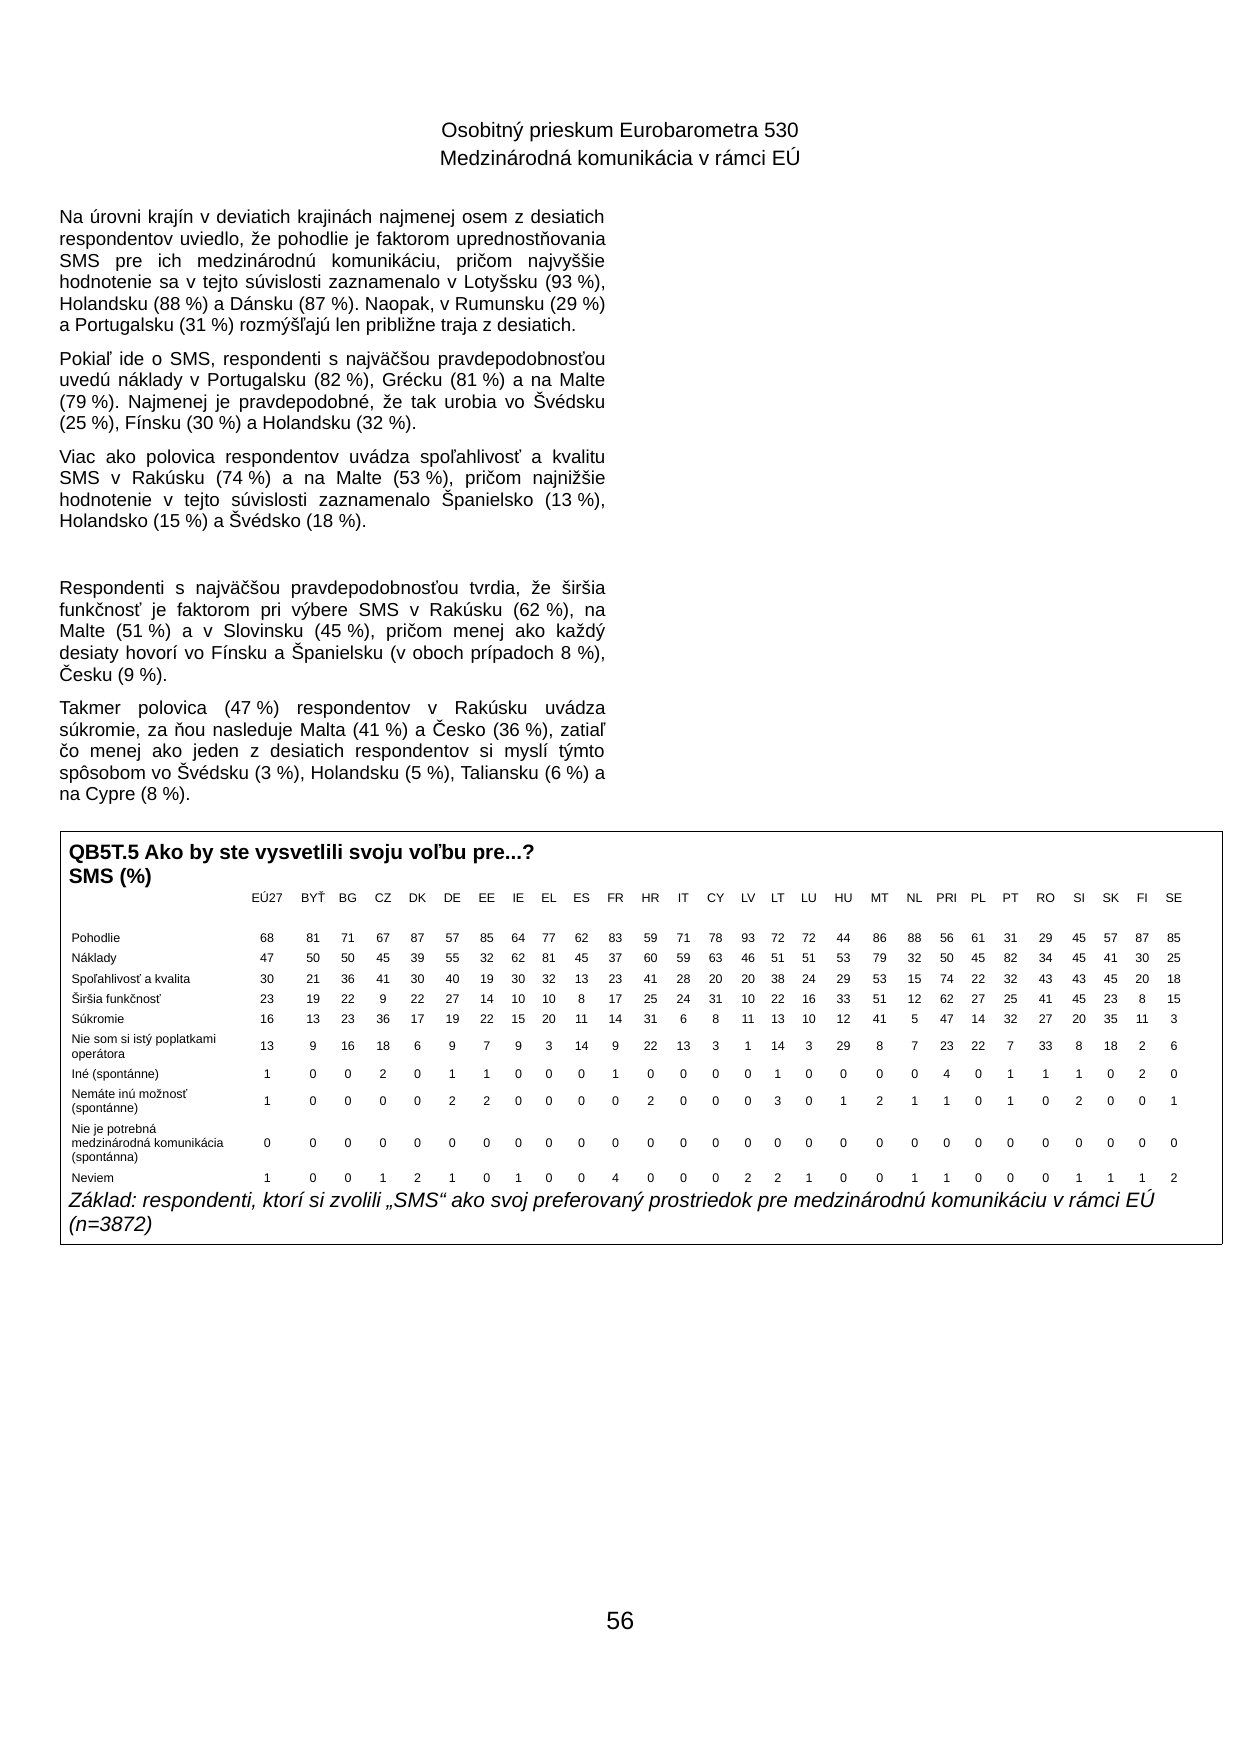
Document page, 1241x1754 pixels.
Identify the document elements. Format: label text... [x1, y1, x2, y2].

table_cell 33 [825, 989, 861, 1009]
table_cell 0 [565, 1118, 598, 1167]
table_cell 8 [1064, 1029, 1094, 1063]
table_cell 41 [1094, 948, 1127, 968]
table_cell 24 [669, 989, 698, 1009]
table_cell 6 [1157, 1029, 1191, 1063]
table_cell 4 [931, 1064, 962, 1084]
table_cell 67 [366, 928, 400, 948]
table_header DK [400, 888, 435, 908]
table_cell 78 [698, 928, 733, 948]
table_cell 22 [763, 989, 792, 1009]
table_cell 0 [825, 1064, 861, 1084]
table_cell 0 [698, 1064, 733, 1084]
table_cell 14 [565, 1029, 598, 1063]
table_header HR [632, 888, 668, 908]
table_cell 45 [1064, 948, 1094, 968]
table_cell 32 [994, 968, 1027, 988]
table_cell [698, 908, 733, 928]
table_cell 23 [598, 968, 632, 988]
table_cell 1 [504, 1167, 533, 1187]
table_cell 38 [763, 968, 792, 988]
table_cell 0 [793, 1118, 825, 1167]
table_cell 50 [330, 948, 366, 968]
table_cell 0 [598, 1118, 632, 1167]
table_cell 50 [296, 948, 330, 968]
table_cell 20 [1064, 1009, 1094, 1029]
table_header PL [962, 888, 994, 908]
table_cell [994, 908, 1027, 928]
table_cell 8 [861, 1029, 898, 1063]
table_cell 17 [400, 1009, 435, 1029]
table_cell [435, 908, 470, 928]
table_cell 31 [632, 1009, 668, 1029]
table_cell 64 [504, 928, 533, 948]
table_cell 41 [861, 1009, 898, 1029]
table_header SK [1094, 888, 1127, 908]
table_cell 83 [598, 928, 632, 948]
table_cell 59 [669, 948, 698, 968]
table_cell 47 [931, 1009, 962, 1029]
table_cell 57 [1094, 928, 1127, 948]
table_cell 68 [238, 928, 296, 948]
table_cell 30 [400, 968, 435, 988]
table_cell 0 [1094, 1064, 1127, 1084]
table_cell 3 [1157, 1009, 1191, 1029]
table_header BG [330, 888, 366, 908]
table_cell 18 [366, 1029, 400, 1063]
table_cell 0 [994, 1118, 1027, 1167]
table_cell 61 [962, 928, 994, 948]
table_cell 1 [435, 1167, 470, 1187]
table_cell 37 [598, 948, 632, 968]
table_cell 0 [565, 1084, 598, 1118]
table_cell 0 [1094, 1118, 1127, 1167]
table_cell 0 [435, 1118, 470, 1167]
table_cell 22 [962, 968, 994, 988]
table_cell 0 [733, 1084, 763, 1118]
table_cell 8 [698, 1009, 733, 1029]
table_cell 9 [296, 1029, 330, 1063]
table_cell 1 [994, 1064, 1027, 1084]
table_cell 0 [962, 1118, 994, 1167]
table_cell 13 [238, 1029, 296, 1063]
table_cell 51 [793, 948, 825, 968]
table_cell 2 [366, 1064, 400, 1084]
table_cell 29 [1027, 928, 1064, 948]
table_cell 0 [1128, 1118, 1157, 1167]
table_header HU [825, 888, 861, 908]
table_cell 82 [994, 948, 1027, 968]
table_cell 2 [861, 1084, 898, 1118]
table_cell 0 [1157, 1118, 1191, 1167]
table_cell 14 [598, 1009, 632, 1029]
table_cell 24 [793, 968, 825, 988]
table_header FI [1128, 888, 1157, 908]
table_header RO [1027, 888, 1064, 908]
table_cell 0 [330, 1118, 366, 1167]
table_cell Neviem [69, 1167, 238, 1187]
table_cell 53 [861, 968, 898, 988]
table_cell 93 [733, 928, 763, 948]
table_cell 10 [733, 989, 763, 1009]
table_cell 0 [330, 1084, 366, 1118]
table_cell 0 [400, 1118, 435, 1167]
table_cell 0 [1064, 1118, 1094, 1167]
table_cell 0 [366, 1118, 400, 1167]
table_cell 0 [1094, 1084, 1127, 1118]
table_cell 0 [1128, 1084, 1157, 1118]
text Základ: respondenti, ktorí si zvolili „SMS“ ako svoj preferovaný prostriedok pre medzinárodnú komunikáciu v rámci EÚ (n=3872) [68, 1187, 1213, 1235]
table_cell 62 [504, 948, 533, 968]
table_cell Širšia funkčnosť [69, 989, 238, 1009]
table_cell 20 [698, 968, 733, 988]
table_header EL [533, 888, 564, 908]
table_cell 1 [238, 1084, 296, 1118]
table_cell 0 [669, 1064, 698, 1084]
table_cell 30 [1128, 948, 1157, 968]
table_cell [669, 908, 698, 928]
table_cell 9 [598, 1029, 632, 1063]
table_header LU [793, 888, 825, 908]
table_cell 23 [330, 1009, 366, 1029]
table_cell 32 [533, 968, 564, 988]
table_cell 2 [1128, 1064, 1157, 1084]
table_cell 16 [793, 989, 825, 1009]
table_cell 41 [366, 968, 400, 988]
table_cell 0 [400, 1084, 435, 1118]
table_cell 0 [504, 1118, 533, 1167]
text Viac ako polovica respondentov uvádza spoľahlivosť a kvalitu SMS v Rakúsku (74 %) a na Malte (53 %), pričom najnižšie hodnotenie v tejto súvislosti zaznamenalo Španielsko (13 %), Holandsko (15 %) a Švédsko (18 %). [59, 446, 605, 532]
table_cell 1 [238, 1064, 296, 1084]
table_cell 12 [825, 1009, 861, 1029]
table_cell 11 [733, 1009, 763, 1029]
table_cell 0 [698, 1084, 733, 1118]
table_cell 0 [962, 1084, 994, 1118]
table_cell [598, 908, 632, 928]
table_cell 87 [400, 928, 435, 948]
table_cell 14 [763, 1029, 792, 1063]
table_cell 0 [962, 1167, 994, 1187]
table_cell 23 [1094, 989, 1127, 1009]
table_cell 1 [825, 1084, 861, 1118]
table_cell 1 [763, 1064, 792, 1084]
table_cell [1094, 908, 1127, 928]
table_cell 8 [565, 989, 598, 1009]
table_header IT [669, 888, 698, 908]
table_cell 45 [1064, 928, 1094, 948]
table_cell 72 [793, 928, 825, 948]
table_cell 2 [400, 1167, 435, 1187]
table_cell 0 [1157, 1064, 1191, 1084]
table_cell 14 [470, 989, 503, 1009]
table_cell 63 [698, 948, 733, 968]
table_cell 1 [1128, 1167, 1157, 1187]
table_cell 33 [1027, 1029, 1064, 1063]
table_cell 0 [400, 1064, 435, 1084]
table_cell 32 [470, 948, 503, 968]
table_cell 62 [931, 989, 962, 1009]
table_cell 0 [669, 1118, 698, 1167]
table_cell 0 [632, 1118, 668, 1167]
table_cell 0 [898, 1064, 931, 1084]
table_cell 22 [400, 989, 435, 1009]
table_cell 23 [238, 989, 296, 1009]
table_cell 46 [733, 948, 763, 968]
table_cell 0 [898, 1118, 931, 1167]
table_cell 27 [1027, 1009, 1064, 1029]
table_cell [861, 908, 898, 928]
table_cell 0 [994, 1167, 1027, 1187]
table_cell 1 [598, 1064, 632, 1084]
table_cell 10 [533, 989, 564, 1009]
table_cell Iné (spontánne) [69, 1064, 238, 1084]
table_cell 10 [504, 989, 533, 1009]
table_cell 22 [330, 989, 366, 1009]
table_cell 59 [632, 928, 668, 948]
table_cell 0 [1027, 1084, 1064, 1118]
table_cell 36 [330, 968, 366, 988]
table_header LT [763, 888, 792, 908]
table_header BYŤ [296, 888, 330, 908]
table_cell 1 [1027, 1064, 1064, 1084]
table_cell 30 [504, 968, 533, 988]
table_cell 1 [931, 1167, 962, 1187]
table_cell 62 [565, 928, 598, 948]
table_cell 34 [1027, 948, 1064, 968]
table_cell [733, 908, 763, 928]
table_cell 0 [669, 1167, 698, 1187]
table_cell 57 [435, 928, 470, 948]
table_cell 3 [763, 1084, 792, 1118]
table_cell 11 [565, 1009, 598, 1029]
table_header IE [504, 888, 533, 908]
table_cell [793, 908, 825, 928]
table_cell [1128, 908, 1157, 928]
table_cell 1 [238, 1167, 296, 1187]
table_cell 2 [1157, 1167, 1191, 1187]
text SMS (%) [68, 863, 1213, 887]
table_cell 0 [733, 1064, 763, 1084]
table_cell 30 [238, 968, 296, 988]
table_cell 3 [698, 1029, 733, 1063]
table_cell 0 [698, 1118, 733, 1167]
table_cell 3 [793, 1029, 825, 1063]
table_cell 0 [861, 1167, 898, 1187]
table_cell 0 [763, 1118, 792, 1167]
table_cell 0 [632, 1064, 668, 1084]
table_cell 40 [435, 968, 470, 988]
table_cell [632, 908, 668, 928]
table_cell 45 [1064, 989, 1094, 1009]
table_cell 81 [533, 948, 564, 968]
table_cell 0 [533, 1084, 564, 1118]
table_cell Pohodlie [69, 928, 238, 948]
table_cell 9 [504, 1029, 533, 1063]
table_cell 41 [632, 968, 668, 988]
table_cell 1 [793, 1167, 825, 1187]
table_cell 0 [504, 1084, 533, 1118]
table_cell 16 [238, 1009, 296, 1029]
table_cell 1 [898, 1167, 931, 1187]
table_cell 2 [435, 1084, 470, 1118]
table_cell 13 [763, 1009, 792, 1029]
table_cell 23 [931, 1029, 962, 1063]
table_cell 0 [793, 1064, 825, 1084]
table_cell 0 [533, 1064, 564, 1084]
table_cell Nie som si istý poplatkami operátora [69, 1029, 238, 1063]
table_cell 18 [1157, 968, 1191, 988]
table_header CY [698, 888, 733, 908]
table_cell 15 [504, 1009, 533, 1029]
table_header EE [470, 888, 503, 908]
table_cell 13 [565, 968, 598, 988]
table_cell [962, 908, 994, 928]
table_cell 16 [330, 1029, 366, 1063]
table_cell 25 [994, 989, 1027, 1009]
table_cell 0 [296, 1064, 330, 1084]
table_cell 11 [1128, 1009, 1157, 1029]
table_cell 28 [669, 968, 698, 988]
table_cell 31 [698, 989, 733, 1009]
table_cell [931, 908, 962, 928]
table_cell 0 [793, 1084, 825, 1118]
table_cell 32 [898, 948, 931, 968]
text Pokiaľ ide o SMS, respondenti s najväčšou pravdepodobnosťou uvedú náklady v Portugalsku (82 %), Grécku (81 %) a na Malte (79 %). Najmenej je pravdepodobné, že tak urobia vo Švédsku (25 %), Fínsku (30 %) a Holandsku (32 %). [59, 347, 605, 434]
table_header SE [1157, 888, 1191, 908]
table_cell 1 [1094, 1167, 1127, 1187]
table_cell 72 [763, 928, 792, 948]
table_cell 0 [669, 1084, 698, 1118]
table_cell [825, 908, 861, 928]
text QB5T.5 Ako by ste vysvetlili svoju voľbu pre...? [68, 839, 1213, 863]
table_cell 35 [1094, 1009, 1127, 1029]
table_cell 2 [733, 1167, 763, 1187]
table_cell 9 [366, 989, 400, 1009]
table_cell 0 [565, 1167, 598, 1187]
table_cell 45 [565, 948, 598, 968]
table_cell 15 [898, 968, 931, 988]
table_cell 1 [931, 1084, 962, 1118]
table_cell 0 [330, 1167, 366, 1187]
table_cell 39 [400, 948, 435, 968]
table_cell 0 [238, 1118, 296, 1167]
table_cell 45 [366, 948, 400, 968]
table_cell 1 [994, 1084, 1027, 1118]
table_cell 74 [931, 968, 962, 988]
table_cell 32 [994, 1009, 1027, 1029]
table_cell 55 [435, 948, 470, 968]
table_cell 71 [330, 928, 366, 948]
table_cell 0 [825, 1167, 861, 1187]
table_cell 27 [435, 989, 470, 1009]
table_cell 1 [1157, 1084, 1191, 1118]
table_header SI [1064, 888, 1094, 908]
table_cell [69, 908, 238, 928]
table_cell 25 [1157, 948, 1191, 968]
table_cell 0 [598, 1084, 632, 1118]
table_header ES [565, 888, 598, 908]
table_cell 0 [861, 1064, 898, 1084]
table_cell 27 [962, 989, 994, 1009]
table_header PT [994, 888, 1027, 908]
table_cell 2 [763, 1167, 792, 1187]
table_cell 0 [698, 1167, 733, 1187]
table_cell 13 [296, 1009, 330, 1029]
table_cell [565, 908, 598, 928]
table_cell 17 [598, 989, 632, 1009]
table_cell 0 [861, 1118, 898, 1167]
table_cell 0 [296, 1118, 330, 1167]
table_cell Spoľahlivosť a kvalita [69, 968, 238, 988]
table_cell [238, 908, 296, 928]
table_cell 21 [296, 968, 330, 988]
table_cell [366, 908, 400, 928]
table_cell 45 [962, 948, 994, 968]
table_cell 19 [296, 989, 330, 1009]
table_cell 0 [565, 1064, 598, 1084]
table_cell Nemáte inú možnosť (spontánne) [69, 1084, 238, 1118]
table_cell 51 [861, 989, 898, 1009]
table_cell 6 [669, 1009, 698, 1029]
table_cell 79 [861, 948, 898, 968]
table_cell 7 [898, 1029, 931, 1063]
table_header CZ [366, 888, 400, 908]
table_cell 0 [962, 1064, 994, 1084]
table_cell [470, 908, 503, 928]
table_cell 0 [330, 1064, 366, 1084]
table_cell 41 [1027, 989, 1064, 1009]
table_cell 47 [238, 948, 296, 968]
table_cell 43 [1027, 968, 1064, 988]
table_header [69, 888, 238, 908]
table_cell 4 [598, 1167, 632, 1187]
table_cell 0 [296, 1167, 330, 1187]
table_cell 88 [898, 928, 931, 948]
table_cell 36 [366, 1009, 400, 1029]
table_cell 0 [366, 1084, 400, 1118]
table_cell 2 [470, 1084, 503, 1118]
table_cell 0 [1027, 1167, 1064, 1187]
table_cell [898, 908, 931, 928]
table_cell [296, 908, 330, 928]
table_cell 31 [994, 928, 1027, 948]
table_cell 1 [470, 1064, 503, 1084]
table_cell 2 [1064, 1084, 1094, 1118]
table_cell 85 [470, 928, 503, 948]
table_cell 45 [1094, 968, 1127, 988]
table_cell 0 [470, 1118, 503, 1167]
table_cell 29 [825, 968, 861, 988]
table_cell 1 [435, 1064, 470, 1084]
table_cell 56 [931, 928, 962, 948]
table_cell 29 [825, 1029, 861, 1063]
table_cell 8 [1128, 989, 1157, 1009]
table_cell 25 [632, 989, 668, 1009]
table_cell 12 [898, 989, 931, 1009]
table_cell [400, 908, 435, 928]
table_cell 20 [1128, 968, 1157, 988]
table_cell [330, 908, 366, 928]
table_cell 9 [435, 1029, 470, 1063]
table_cell 3 [533, 1029, 564, 1063]
table_header LV [733, 888, 763, 908]
table_header NL [898, 888, 931, 908]
table_cell 0 [733, 1118, 763, 1167]
table_cell 1 [733, 1029, 763, 1063]
table_cell 0 [533, 1167, 564, 1187]
table_header MT [861, 888, 898, 908]
table_cell [533, 908, 564, 928]
table_cell 53 [825, 948, 861, 968]
table_cell 0 [632, 1167, 668, 1187]
table_cell 1 [1064, 1167, 1094, 1187]
table_cell 19 [470, 968, 503, 988]
table_cell [504, 908, 533, 928]
table_cell 15 [1157, 989, 1191, 1009]
table_cell 0 [470, 1167, 503, 1187]
table_cell 0 [533, 1118, 564, 1167]
table_cell Súkromie [69, 1009, 238, 1029]
table_cell 71 [669, 928, 698, 948]
table_cell 7 [470, 1029, 503, 1063]
table_cell 20 [733, 968, 763, 988]
table_header FR [598, 888, 632, 908]
table_cell 50 [931, 948, 962, 968]
table_cell 2 [632, 1084, 668, 1118]
table_cell 19 [435, 1009, 470, 1029]
table_cell 81 [296, 928, 330, 948]
table_cell 0 [504, 1064, 533, 1084]
text Na úrovni krajín v deviatich krajinách najmenej osem z desiatich respondentov uviedlo, že pohodlie je faktorom uprednostňovania SMS pre ich medzinárodnú komunikáciu, pričom najvyššie hodnotenie sa v tejto súvislosti zaznamenalo v Lotyšsku (93 %), Holandsku (88 %) a Dánsku (87 %). Naopak, v Rumunsku (29 %) a Portugalsku (31 %) rozmýšľajú len približne traja z desiatich. [59, 206, 605, 336]
table_cell 5 [898, 1009, 931, 1029]
table_cell 18 [1094, 1029, 1127, 1063]
table_cell 1 [898, 1084, 931, 1118]
table_cell [1027, 908, 1064, 928]
table_cell 7 [994, 1029, 1027, 1063]
table_cell Nie je potrebná medzinárodná komunikácia (spontánna) [69, 1118, 238, 1167]
table_cell 22 [962, 1029, 994, 1063]
table_cell 86 [861, 928, 898, 948]
table_cell [1157, 908, 1191, 928]
table_header PRI [931, 888, 962, 908]
table_cell 13 [669, 1029, 698, 1063]
table_cell 43 [1064, 968, 1094, 988]
table_cell 44 [825, 928, 861, 948]
table_cell 87 [1128, 928, 1157, 948]
table_cell 0 [296, 1084, 330, 1118]
table_cell 1 [1064, 1064, 1094, 1084]
table_cell 20 [533, 1009, 564, 1029]
table_cell 6 [400, 1029, 435, 1063]
table_cell 22 [632, 1029, 668, 1063]
table_cell 0 [1027, 1118, 1064, 1167]
table_cell 0 [825, 1118, 861, 1167]
table_cell 2 [1128, 1029, 1157, 1063]
table_cell 10 [793, 1009, 825, 1029]
table_cell 14 [962, 1009, 994, 1029]
table_cell [763, 908, 792, 928]
text Takmer polovica (47 %) respondentov v Rakúsku uvádza súkromie, za ňou nasleduje Malta (41 %) a Česko (36 %), zatiaľ čo menej ako jeden z desiatich respondentov si myslí týmto spôsobom vo Švédsku (3 %), Holandsku (5 %), Taliansku (6 %) a na Cypre (8 %). [59, 697, 605, 805]
table_header EÚ27 [238, 888, 296, 908]
table_cell [1064, 908, 1094, 928]
text Respondenti s najväčšou pravdepodobnosťou tvrdia, že širšia funkčnosť je faktorom pri výbere SMS v Rakúsku (62 %), na Malte (51 %) a v Slovinsku (45 %), pričom menej ako každý desiaty hovorí vo Fínsku a Španielsku (v oboch prípadoch 8 %), Česku (9 %). [59, 577, 605, 685]
table_cell 60 [632, 948, 668, 968]
table_cell 85 [1157, 928, 1191, 948]
table_cell 22 [470, 1009, 503, 1029]
table_cell 1 [366, 1167, 400, 1187]
table_cell 51 [763, 948, 792, 968]
table_cell 77 [533, 928, 564, 948]
table_cell 0 [931, 1118, 962, 1167]
table_header DE [435, 888, 470, 908]
table_cell Náklady [69, 948, 238, 968]
